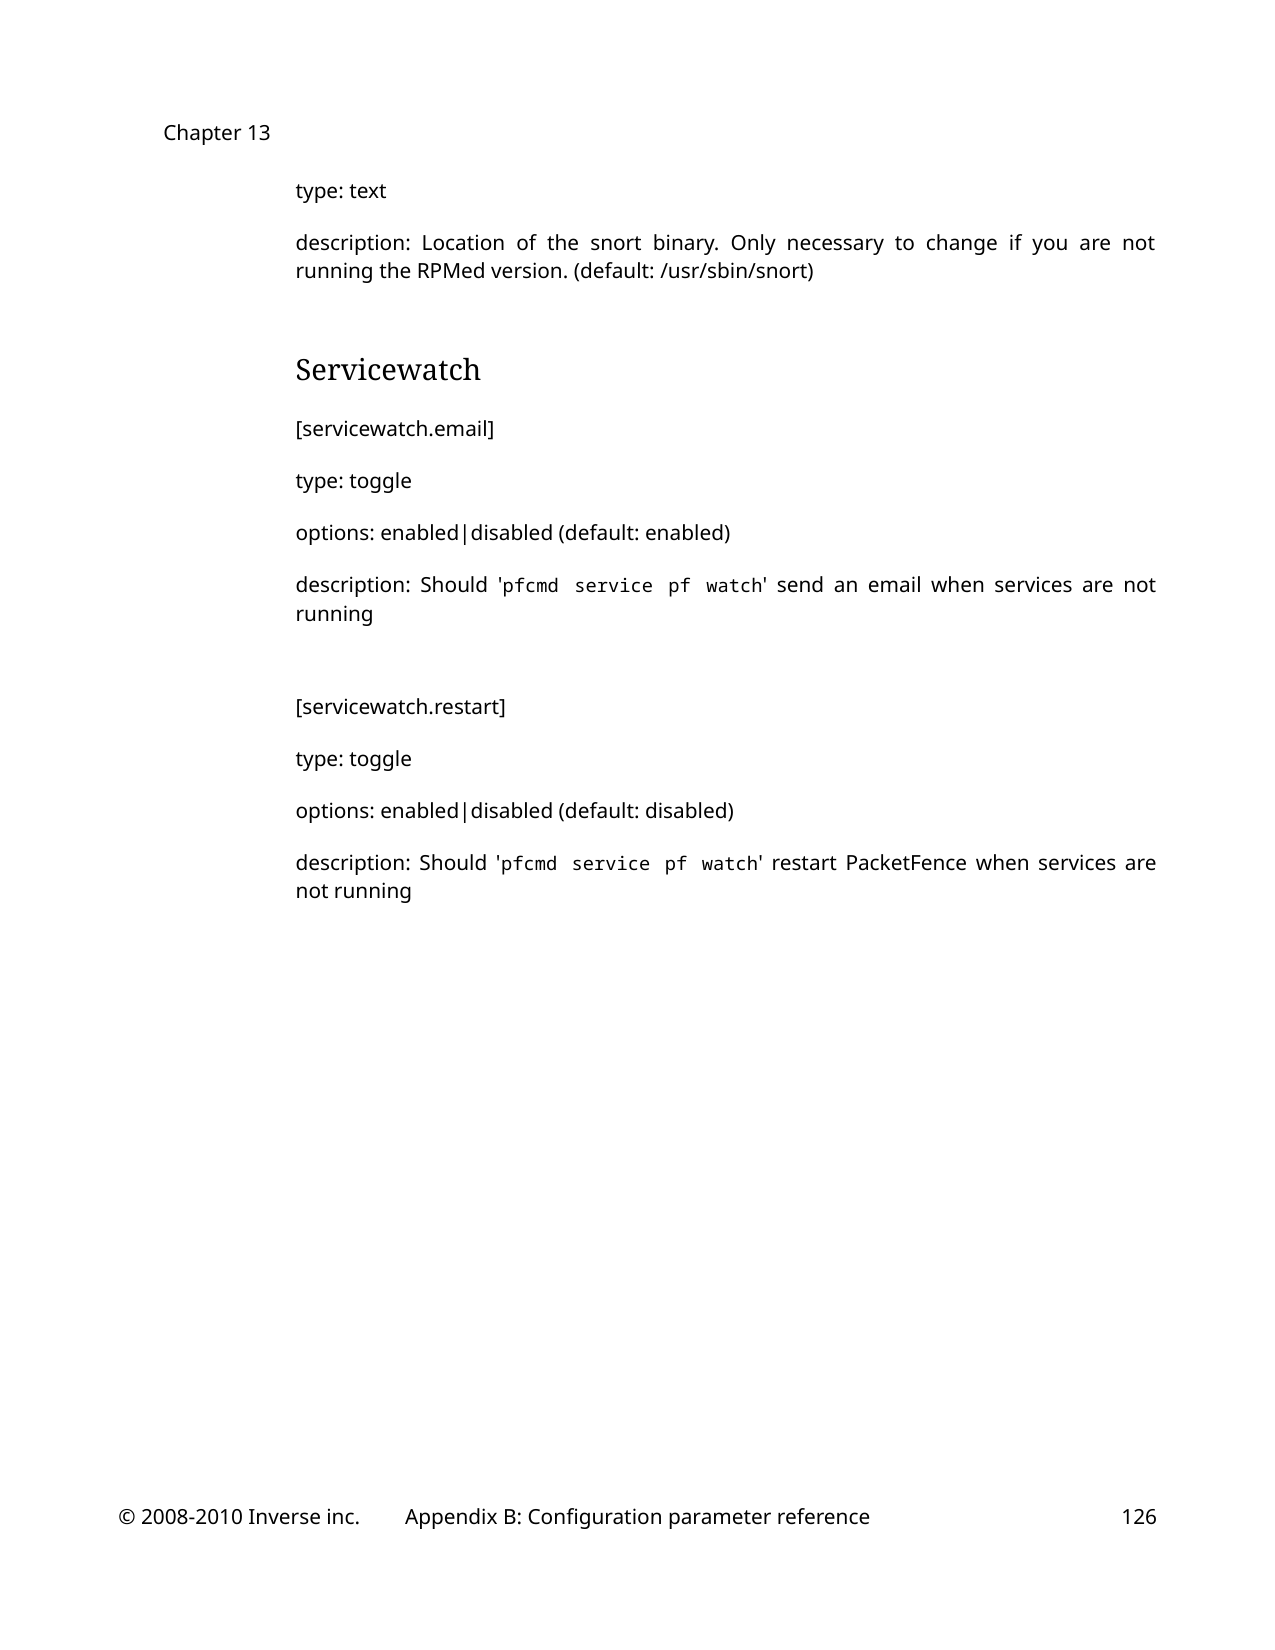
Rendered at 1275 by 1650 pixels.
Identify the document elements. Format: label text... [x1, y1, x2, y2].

text type: text [295, 176, 1157, 204]
text description: Should 'pfcmd service pf watch' send an email when services are not running [295, 570, 1157, 627]
subtitle Servicewatch [295, 349, 1157, 389]
text description: Should 'pfcmd service pf watch' restart PacketFence when services are not running [295, 848, 1157, 905]
text type: toggle [295, 466, 1157, 494]
text description: Location of the snort binary. Only necessary to change if you are not running the RPMed version. (default: /usr/sbin/snort) [295, 228, 1157, 285]
text options: enabled|disabled (default: enabled) [295, 518, 1157, 547]
text options: enabled|disabled (default: disabled) [295, 796, 1157, 824]
text [servicewatch.restart] [295, 692, 1157, 720]
text type: toggle [295, 744, 1157, 772]
text [servicewatch.email] [295, 414, 1157, 442]
